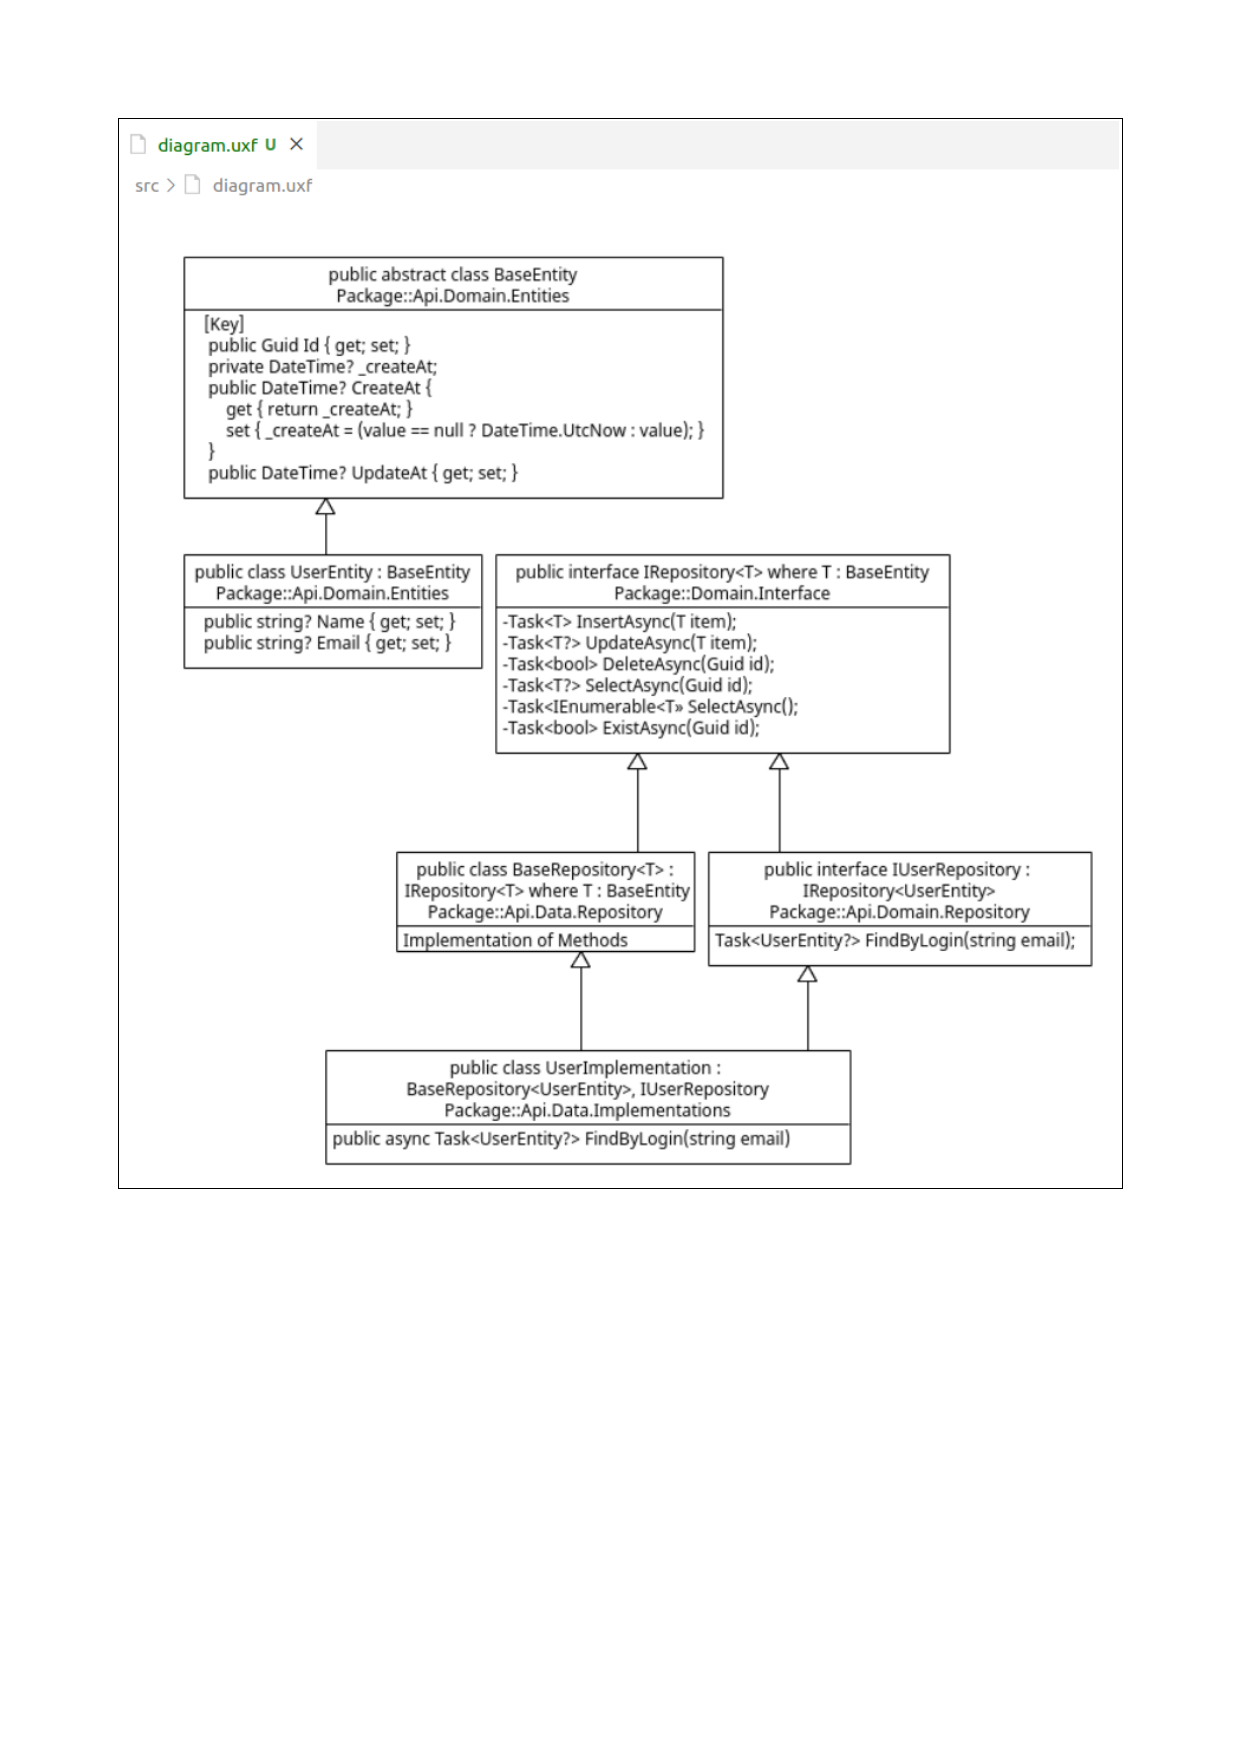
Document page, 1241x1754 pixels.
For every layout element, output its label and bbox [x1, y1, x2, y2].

picture [121, 121, 1119, 1186]
